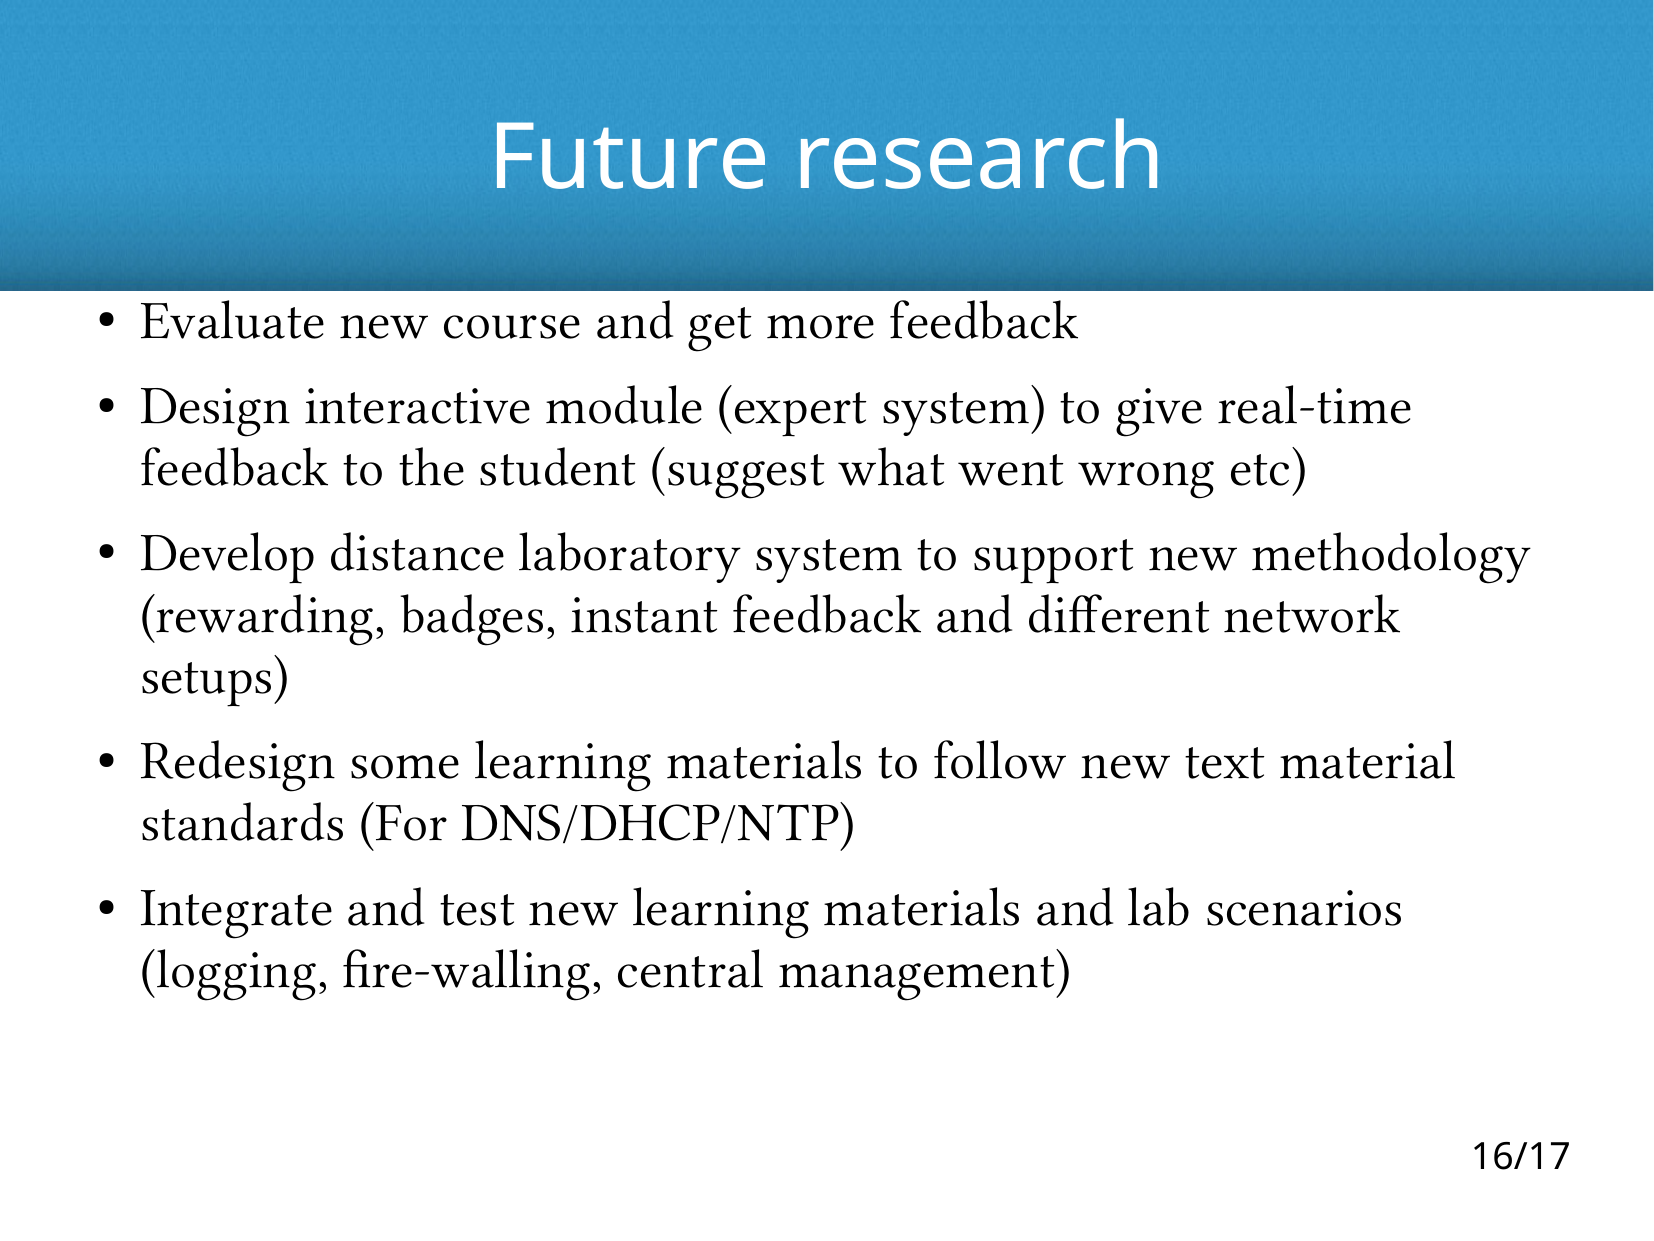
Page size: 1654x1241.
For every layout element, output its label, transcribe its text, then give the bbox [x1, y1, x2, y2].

title Future research [82, 49, 1571, 257]
list Evaluate new course and get more feedback Design interactive module (expert system) to give real-time feedback to the student (suggest what went wrong etc) Develop distance laboratory system to support new methodology (rewarding, badges, instant feedback and different network setups) Redesign some learning materials to follow new text material standards (For DNS/DHCP/NTP) Integrate and test new learning materials and lab scenarios (logging, fire-walling, central management) [82, 290, 1538, 1010]
picture [0, 0, 1654, 291]
